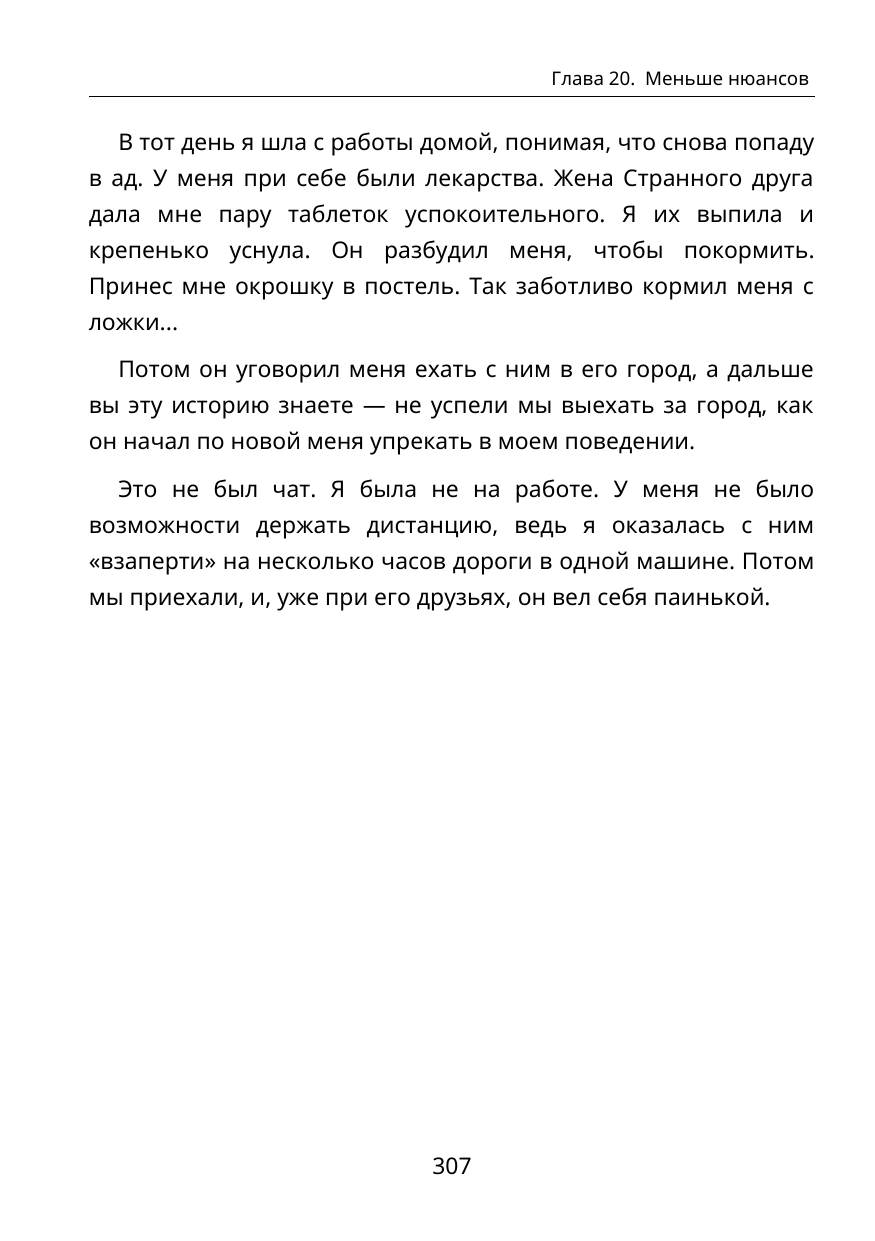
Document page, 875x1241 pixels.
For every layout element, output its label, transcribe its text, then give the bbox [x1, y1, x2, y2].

text Потом он уговорил меня ехать с ним в его город, а дальше вы эту историю знаете — не успели мы выехать за город, как он начал по новой меня упрекать в моем поведении. [88, 353, 815, 457]
text Это не был чат. Я была не на работе. У меня не было возможности держать дистанцию, ведь я оказалась с ним «взаперти» на несколько часов дороги в одной машине. Потом мы приехали, и, уже при его друзьях, он вел себя паинькой. [88, 473, 815, 612]
text В тот день я шла с работы домой, понимая, что снова попаду в ад. У меня при себе были лекарства. Жена Странного друга дала мне пару таблеток успокоительного. Я их выпила и крепенько уснула. Он разбудил меня, чтобы покормить. Принес мне окрошку в постель. Так заботливо кормил меня с ложки... [88, 126, 815, 337]
